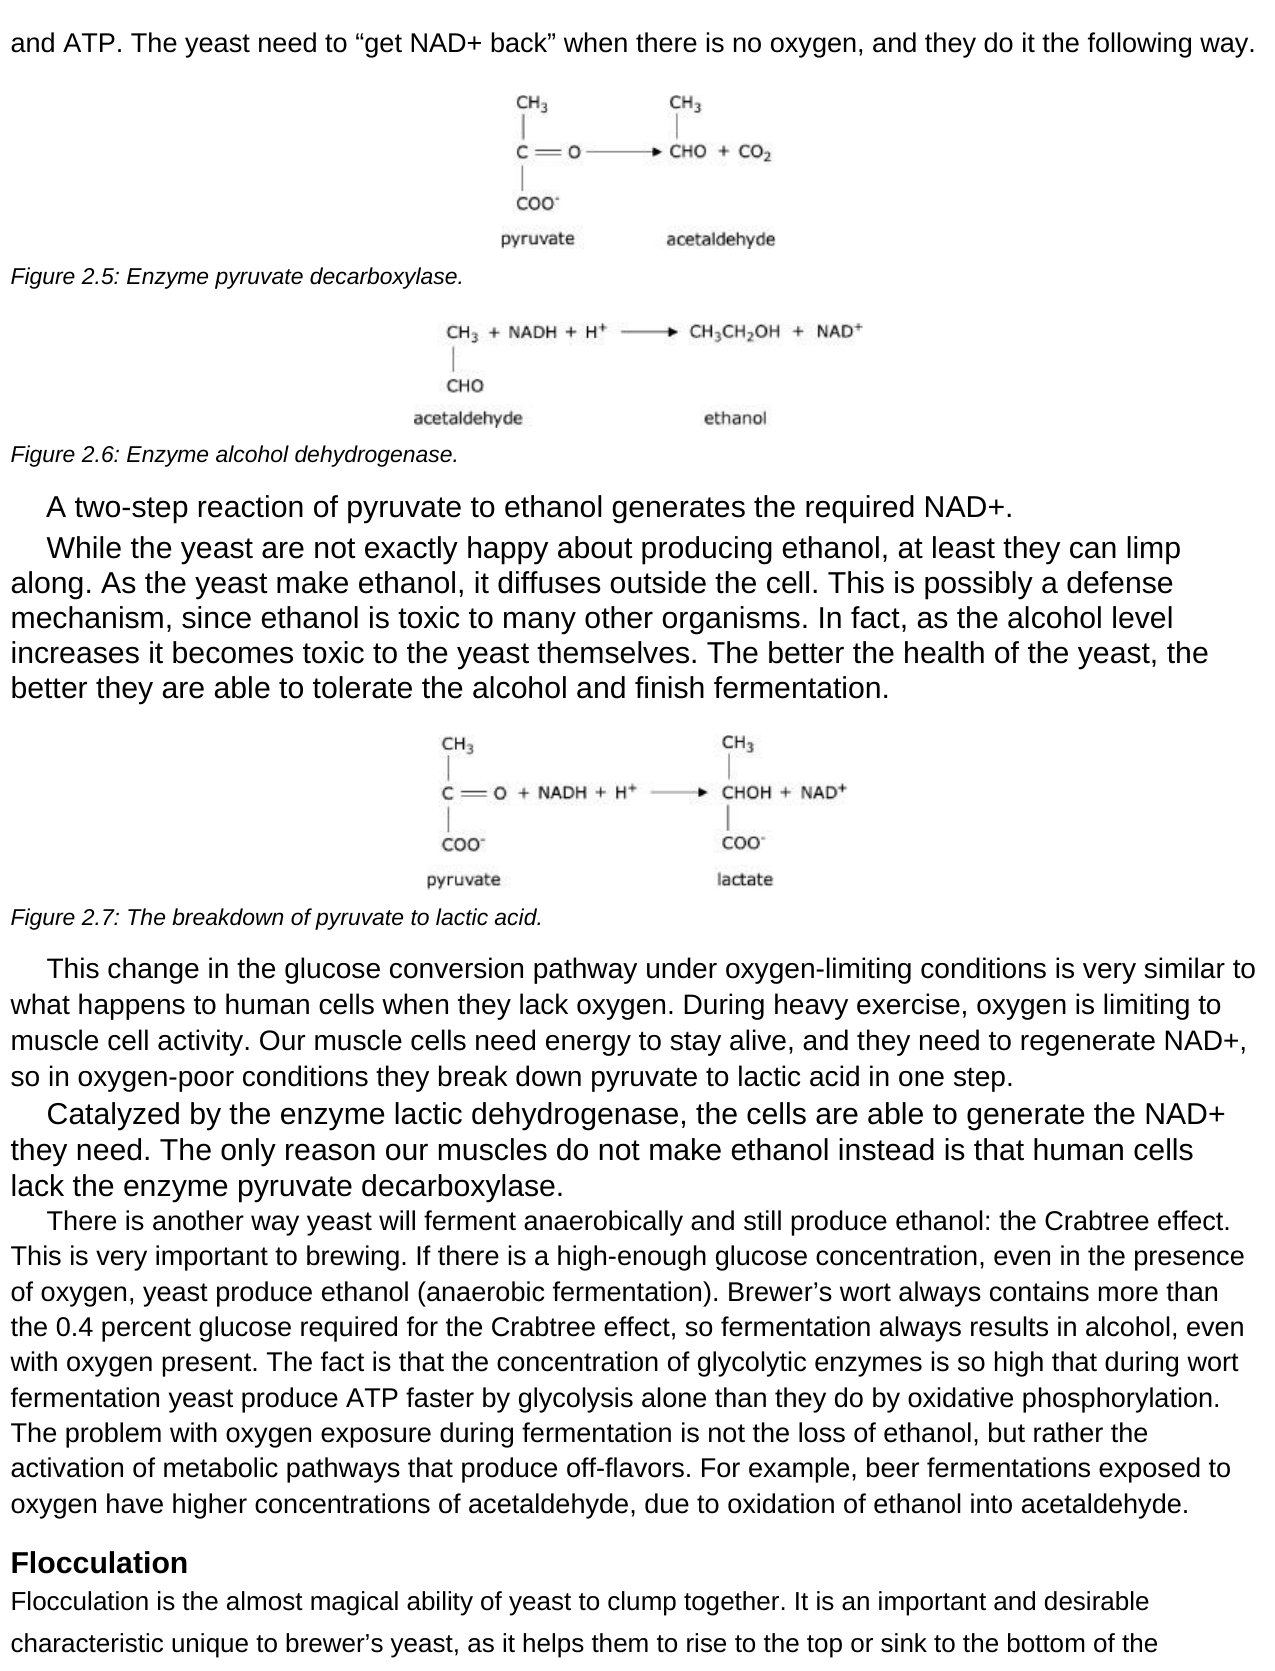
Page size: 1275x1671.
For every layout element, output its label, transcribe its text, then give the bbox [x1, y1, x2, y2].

text There is another way yeast will ferment anaerobically and still produce ethanol: the Crabtree effect. This is very important to brewing. If there is a high-enough glucose concentration, even in the presence of oxygen, yeast produce ethanol (anaerobic fermentation). Brewer’s wort always contains more than the 0.4 percent glucose required for the Crabtree effect, so fermentation always results in alcohol, even with oxygen present. The fact is that the concentration of glycolytic enzymes is so high that during wort fermentation yeast produce ATP faster by glycolysis alone than they do by oxidative phosphorylation. The problem with oxygen exposure during fermentation is not the loss of ethanol, but rather the activation of metabolic pathways that produce off-flavors. For example, beer fermentations exposed to oxygen have higher concentrations of acetaldehyde, due to oxidation of ethanol into acetaldehyde. [10, 1205, 1262, 1519]
text While the yeast are not exactly happy about producing ethanol, at least they can limp along. As the yeast make ethanol, it diffuses outside the cell. This is possibly a defense mechanism, since ethanol is toxic to many other organisms. In fact, as the alcohol level increases it becomes toxic to the yeast themselves. The better the health of the yeast, the better they are able to tolerate the alcohol and finish fermentation. [10, 530, 1210, 705]
text This change in the glucose conversion pathway under oxygen-limiting conditions is very similar to what happens to human cells when they lack oxygen. During heavy exercise, oxygen is limiting to muscle cell activity. Our muscle cells need energy to stay alive, and they need to regenerate NAD+, so in oxygen-poor conditions they break down pyruvate to lactic acid in one step. [10, 952, 1260, 1092]
picture [414, 322, 863, 428]
picture [427, 735, 848, 890]
text Figure 2.6: Enzyme alcohol dehydrogenase. [10, 441, 1262, 468]
text Flocculation [10, 1545, 1262, 1580]
text Figure 2.5: Enzyme pyruvate decarboxylase. [10, 263, 1262, 289]
text and ATP. The yeast need to “get NAD+ back” when there is no oxygen, and they do it the following way. [10, 27, 1262, 58]
text Figure 2.7: The breakdown of pyruvate to lactic acid. [10, 904, 1262, 930]
picture [501, 95, 776, 249]
text Flocculation is the almost magical ability of yeast to clump together. It is an important and desirable characteristic unique to brewer’s yeast, as it helps them to rise to the top or sink to the bottom of the [10, 1586, 1192, 1657]
text A two-step reaction of pyruvate to ethanol generates the required NAD+. [46, 489, 1262, 524]
text Catalyzed by the enzyme lactic dehydrogenase, the cells are able to generate the NAD+ they need. The only reason our muscles do not make ethanol instead is that human cells lack the enzyme pyruvate decarboxylase. [10, 1096, 1254, 1203]
